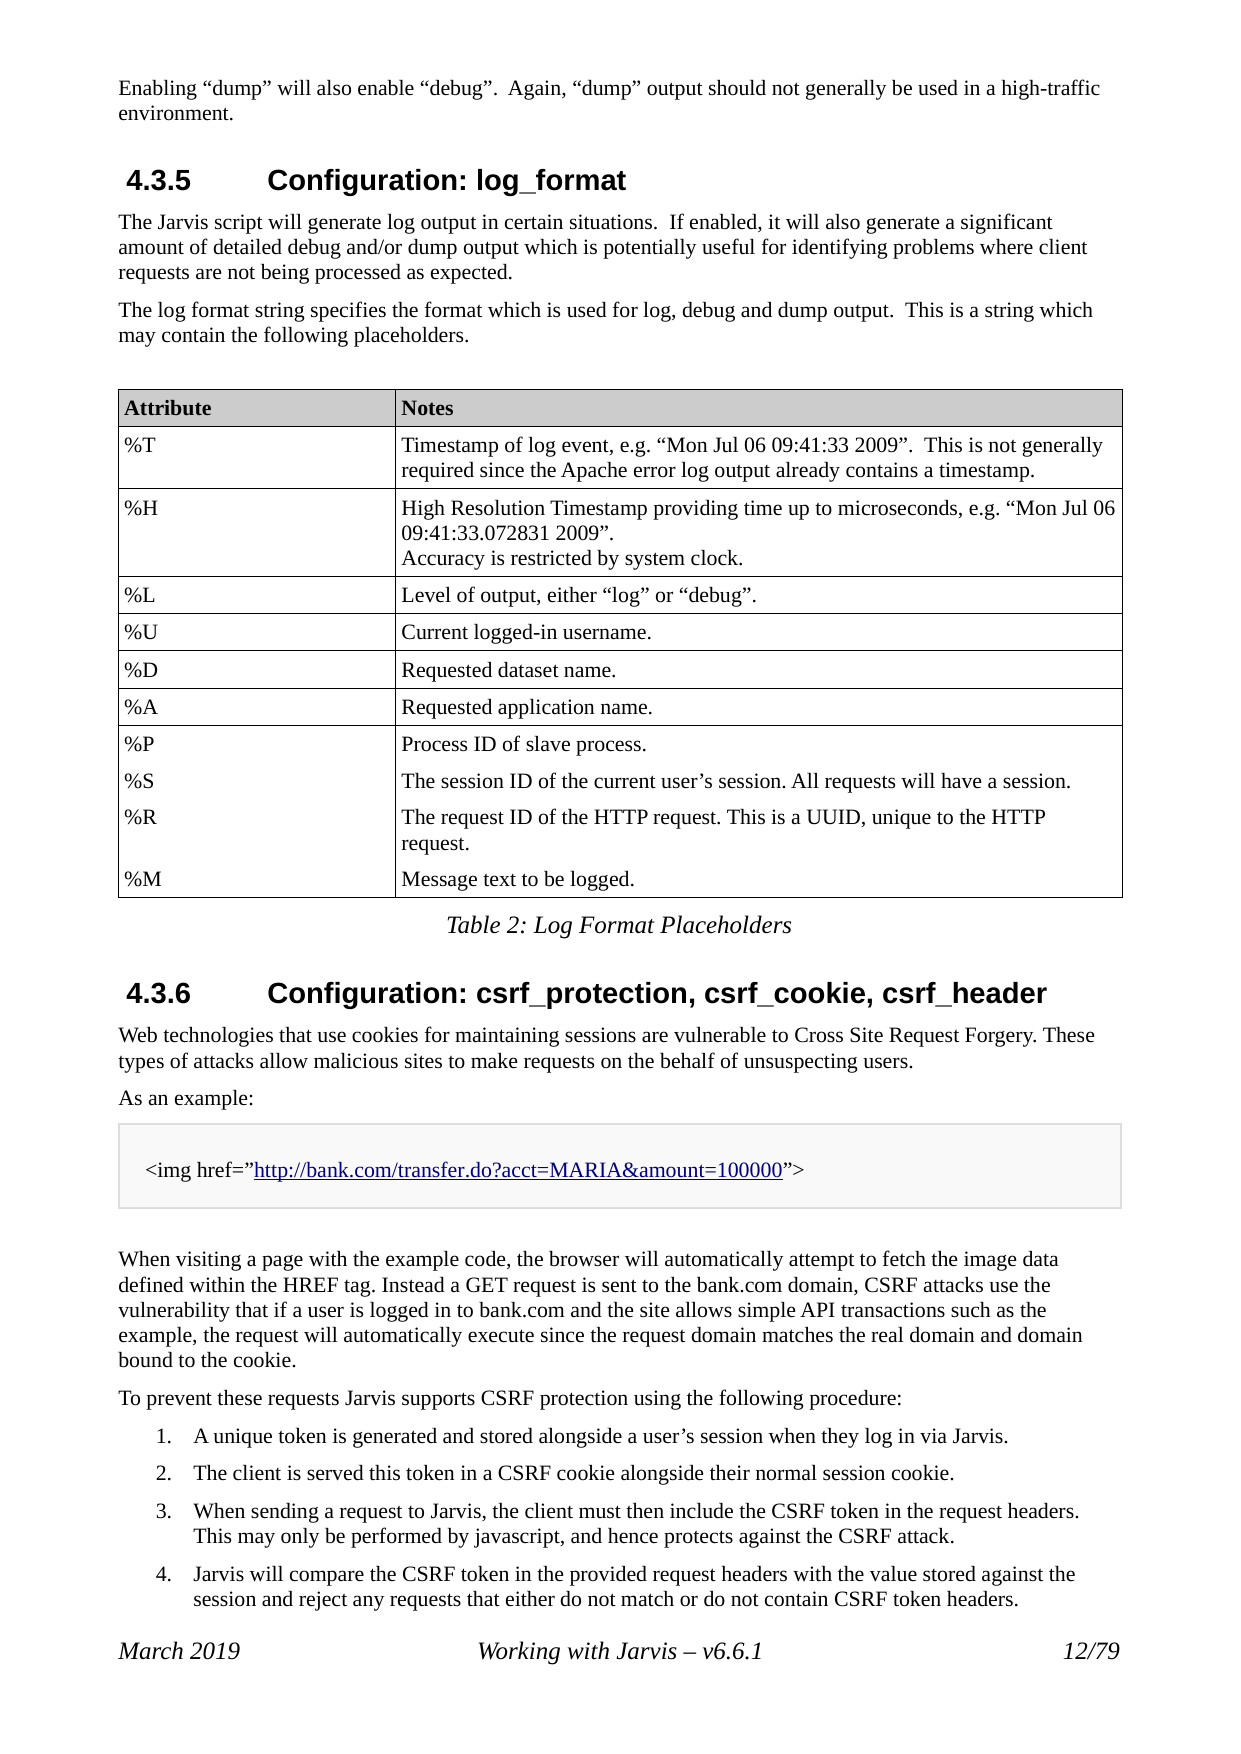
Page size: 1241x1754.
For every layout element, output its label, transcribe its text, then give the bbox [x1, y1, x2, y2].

table_cell Current logged-in username. [396, 614, 1122, 650]
table_cell Process ID of slave process. [396, 726, 1122, 762]
text Enabling “dump” will also enable “debug”. Again, “dump” output should not generally be used in a high-traffic environment. [118, 75, 1122, 125]
list Jarvis will compare the CSRF token in the provided request headers with the value stored against the session and reject any requests that either do not match or do not contain CSRF token headers. [156, 1561, 1122, 1611]
table_cell Requested application name. [396, 689, 1122, 725]
table_cell %R [119, 799, 395, 860]
table_cell The session ID of the current user’s session. All requests will have a session. [396, 762, 1122, 798]
table_header Attribute [119, 390, 395, 426]
list The client is served this token in a CSRF cookie alongside their normal session cookie. [156, 1460, 1122, 1486]
text The log format string specifies the format which is used for log, debug and dump output. This is a string which may contain the following placeholders. [118, 297, 1122, 347]
table_cell Requested dataset name. [396, 651, 1122, 687]
table_cell %T [119, 427, 395, 488]
table_cell Level of output, either “log” or “debug”. [396, 577, 1122, 613]
table_cell Timestamp of log event, e.g. “Mon Jul 06 09:41:33 2009”. This is not generally required since the Apache error log output already contains a timestamp. [396, 427, 1122, 488]
table_cell %A [119, 689, 395, 725]
subtitle Configuration: log_format [118, 163, 1122, 196]
subtitle Configuration: csrf_protection, csrf_cookie, csrf_header [118, 976, 1122, 1010]
table_cell The request ID of the HTTP request. This is a UUID, unique to the HTTP request. [396, 799, 1122, 860]
text <img href=”http://bank.com/transfer.do?acct=MARIA&amount=100000”> [120, 1125, 1120, 1207]
text The Jarvis script will generate log output in certain situations. If enabled, it will also generate a significant amount of detailed debug and/or dump output which is potentially useful for identifying problems where client requests are not being processed as expected. [118, 209, 1122, 284]
table_cell High Resolution Timestamp providing time up to microseconds, e.g. “Mon Jul 06 09:41:33.072831 2009”. Accuracy is restricted by system clock. [396, 489, 1122, 576]
table_cell %P [119, 726, 395, 762]
table_cell Message text to be logged. [396, 860, 1122, 897]
table_cell %S [119, 762, 395, 798]
text When visiting a page with the example code, the browser will automatically attempt to fetch the image data defined within the HREF tag. Instead a GET request is sent to the bank.com domain, CSRF attacks use the vulnerability that if a user is logged in to bank.com and the site allows simple API transactions such as the example, the request will automatically execute since the request domain matches the real domain and domain bound to the cookie. [118, 1246, 1122, 1372]
list When sending a request to Jarvis, the client must then include the CSRF token in the request headers. This may only be performed by javascript, and hence protects against the CSRF attack. [156, 1498, 1122, 1548]
list A unique token is generated and stored alongside a user’s session when they log in via Jarvis. [156, 1423, 1122, 1448]
table_cell %L [119, 577, 395, 613]
text Table 2: Log Format Placeholders [118, 910, 1122, 939]
table_cell %M [119, 860, 395, 897]
text As an example: [118, 1085, 1122, 1111]
table_header Notes [396, 390, 1122, 426]
text To prevent these requests Jarvis supports CSRF protection using the following procedure: [118, 1385, 1122, 1410]
table_cell %U [119, 614, 395, 650]
text Web technologies that use cookies for maintaining sessions are vulnerable to Cross Site Request Forgery. These types of attacks allow malicious sites to make requests on the behalf of unsuspecting users. [118, 1022, 1122, 1073]
table_cell %D [119, 651, 395, 687]
table_cell %H [119, 489, 395, 576]
